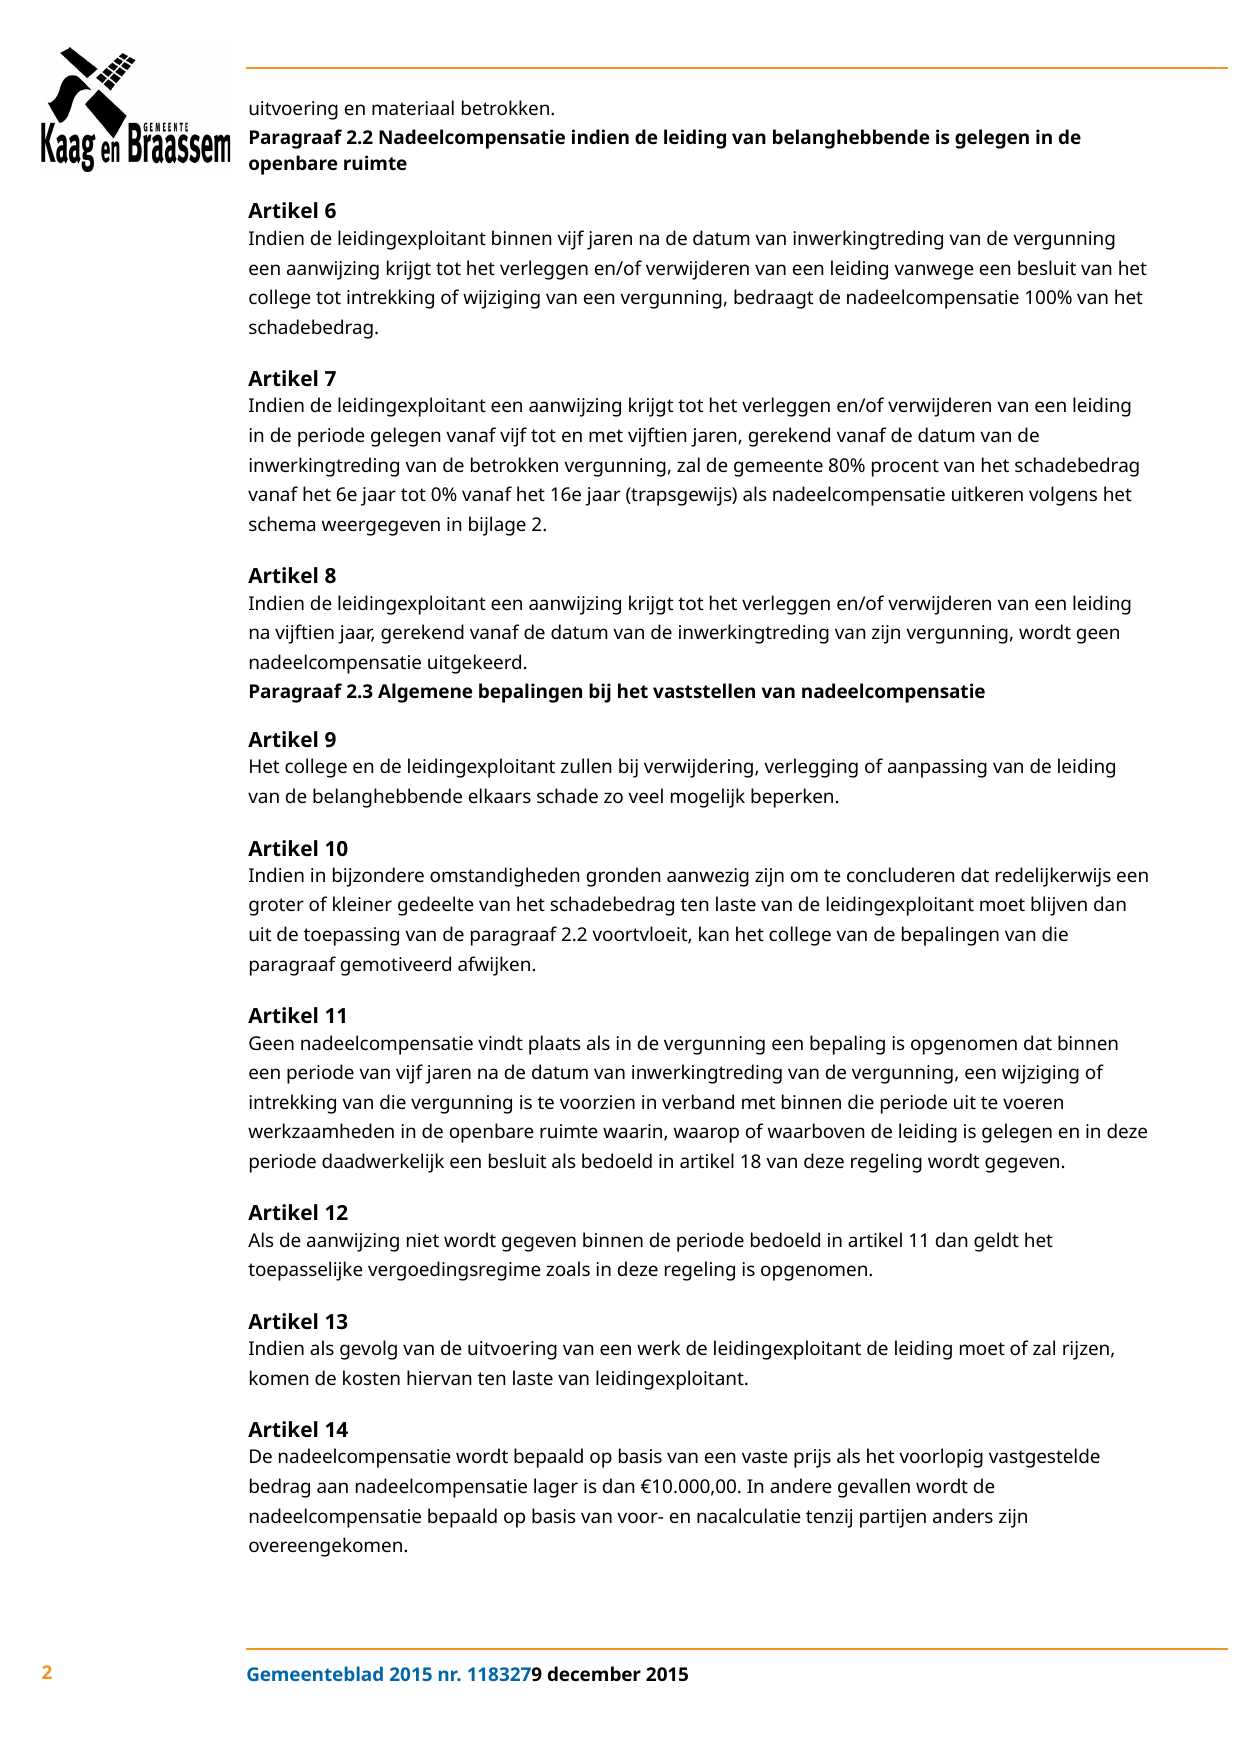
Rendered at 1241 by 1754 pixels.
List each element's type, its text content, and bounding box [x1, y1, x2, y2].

text Artikel 10 [248, 834, 1152, 862]
text Artikel 6 [248, 197, 1152, 225]
text Indien de leidingexploitant binnen vijf jaren na de datum van inwerkingtreding van de vergunning een aanwijzing krijgt tot het verleggen en/of verwijderen van een leiding vanwege een besluit van het college tot intrekking of wijziging van een vergunning, bedraagt de nadeelcompensatie 100% van het schadebedrag. [248, 225, 1152, 339]
text Paragraaf 2.2 Nadeelcompensatie indien de leiding van belanghebbende is gelegen in de openbare ruimte [248, 124, 1152, 176]
text Artikel 7 [248, 364, 1152, 393]
text Indien in bijzondere omstandigheden gronden aanwezig zijn om te concluderen dat redelijkerwijs een groter of kleiner gedeelte van het schadebedrag ten laste van de leidingexploitant moet blijven dan uit de toepassing van de paragraaf 2.2 voortvloeit, kan het college van de bepalingen van die paragraaf gemotiveerd afwijken. [248, 862, 1152, 977]
text Artikel 11 [248, 1001, 1152, 1030]
text Geen nadeelcompensatie vindt plaats als in de vergunning een bepaling is opgenomen dat binnen een periode van vijf jaren na de datum van inwerkingtreding van de vergunning, een wijziging of intrekking van die vergunning is te voorzien in verband met binnen die periode uit te voeren werkzaamheden in de openbare ruimte waarin, waarop of waarboven de leiding is gelegen en in deze periode daadwerkelijk een besluit als bedoeld in artikel 18 van deze regeling wordt gegeven. [248, 1030, 1152, 1174]
picture [41, 47, 231, 172]
text Paragraaf 2.3 Algemene bepalingen bij het vaststellen van nadeelcompensatie [248, 679, 1152, 704]
text Artikel 13 [248, 1307, 1152, 1335]
text Indien de leidingexploitant een aanwijzing krijgt tot het verleggen en/of verwijderen van een leiding in de periode gelegen vanaf vijf tot en met vijftien jaren, gerekend vanaf de datum van de inwerkingtreding van de betrokken vergunning, zal de gemeente 80% procent van het schadebedrag vanaf het 6e jaar tot 0% vanaf het 16e jaar (trapsgewijs) als nadeelcompensatie uitkeren volgens het schema weergegeven in bijlage 2. [248, 393, 1152, 537]
text Artikel 8 [248, 561, 1152, 590]
text Artikel 9 [248, 725, 1152, 754]
text Indien als gevolg van de uitvoering van een werk de leidingexploitant de leiding moet of zal rijzen, komen de kosten hiervan ten laste van leidingexploitant. [248, 1335, 1152, 1391]
text Als de aanwijzing niet wordt gegeven binnen de periode bedoeld in artikel 11 dan geldt het toepasselijke vergoedingsregime zoals in deze regeling is opgenomen. [248, 1227, 1152, 1282]
text uitvoering en materiaal betrokken. [248, 95, 1152, 121]
text Het college en de leidingexploitant zullen bij verwijdering, verlegging of aanpassing van de leiding van de belanghebbende elkaars schade zo veel mogelijk beperken. [248, 754, 1152, 809]
text De nadeelcompensatie wordt bepaald op basis van een vaste prijs als het voorlopig vastgestelde bedrag aan nadeelcompensatie lager is dan €10.000,00. In andere gevallen wordt de nadeelcompensatie bepaald op basis van voor- en nacalculatie tenzij partijen anders zijn overeengekomen. [248, 1444, 1152, 1558]
text Artikel 12 [248, 1198, 1152, 1227]
text Artikel 14 [248, 1415, 1152, 1444]
text Indien de leidingexploitant een aanwijzing krijgt tot het verleggen en/of verwijderen van een leiding na vijftien jaar, gerekend vanaf de datum van de inwerkingtreding van zijn vergunning, wordt geen nadeelcompensatie uitgekeerd. [248, 590, 1152, 675]
